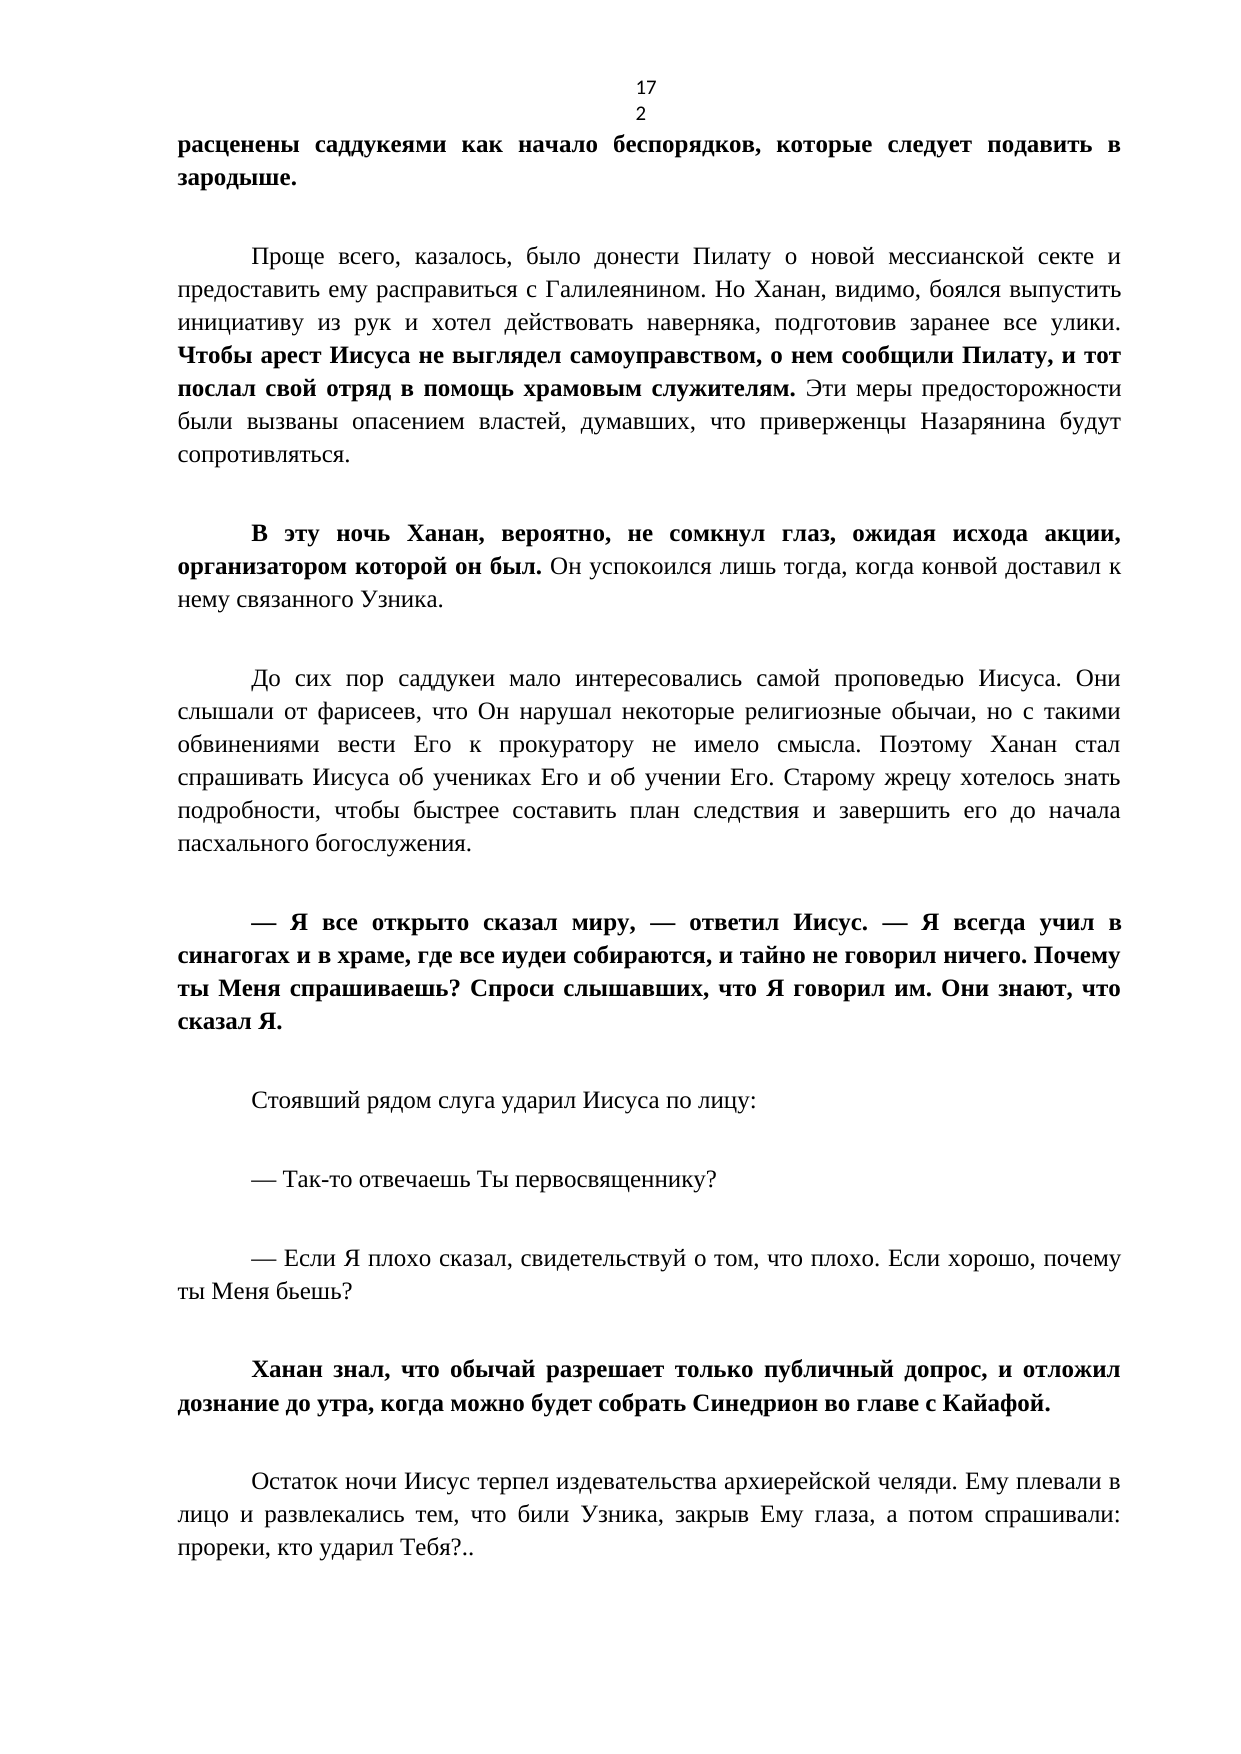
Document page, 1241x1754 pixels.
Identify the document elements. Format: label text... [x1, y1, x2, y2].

text расценены саддукеями как начало беспорядков, которые следует подавить в зародыше. [177, 118, 1122, 191]
text До сих пор саддукеи мало интересовались самой проповедью Иисуса. Они слышали от фарисеев, что Он нарушал некоторые религиозные обычаи, но с такими обвинениями вести Его к прокуратору не имело смысла. Поэтому Ханан стал спрашивать Иисуса об учениках Его и об учении Его. Старому жрецу хотелось знать подробности, чтобы быстрее составить план следствия и завершить его до начала пасхального богослужения. [177, 663, 1122, 857]
text Проще всего, казалось, было донести Пилату о новой мессианской секте и предоставить ему расправиться с Галилеянином. Но Ханан, видимо, боялся выпустить инициативу из рук и хотел действовать наверняка, подготовив заранее все улики. Чтобы арест Иисуса не выглядел самоуправством, о нем сообщили Пилату, и тот послал свой отряд в помощь храмовым служителям. Эти меры предосторожности были вызваны опасением властей, думавших, что приверженцы Назарянина будут сопротивляться. [177, 241, 1122, 468]
text Стоявший рядом слуга ударил Иисуса по лицу: [177, 1085, 1122, 1114]
text — Так-то отвечаешь Ты первосвященнику? [177, 1164, 1122, 1193]
text В эту ночь Ханан, вероятно, не сомкнул глаз, ожидая исхода акции, организатором которой он был. Он успокоился лишь тогда, когда конвой доставил к нему связанного Узника. [177, 518, 1122, 613]
text Ханан знал, что обычай разрешает только публичный допрос, и отложил дознание до утра, когда можно будет собрать Синедрион во главе с Кайафой. [177, 1354, 1122, 1416]
text — Если Я плохо сказал, свидетельствуй о том, что плохо. Если хорошо, почему ты Меня бьешь? [177, 1243, 1122, 1304]
text — Я все открыто сказал миру, — ответил Иисус. — Я всегда учил в синагогах и в храме, где все иудеи собираются, и тайно не говорил ничего. Почему ты Меня спрашиваешь? Спроси слышавших, что Я говорил им. Они знают, что сказал Я. [177, 907, 1122, 1035]
text Остаток ночи Иисус терпел издевательства архиерейской челяди. Ему плевали в лицо и развлекались тем, что били Узника, закрыв Ему глаза, а потом спрашивали: прореки, кто ударил Тебя?.. [177, 1466, 1122, 1561]
